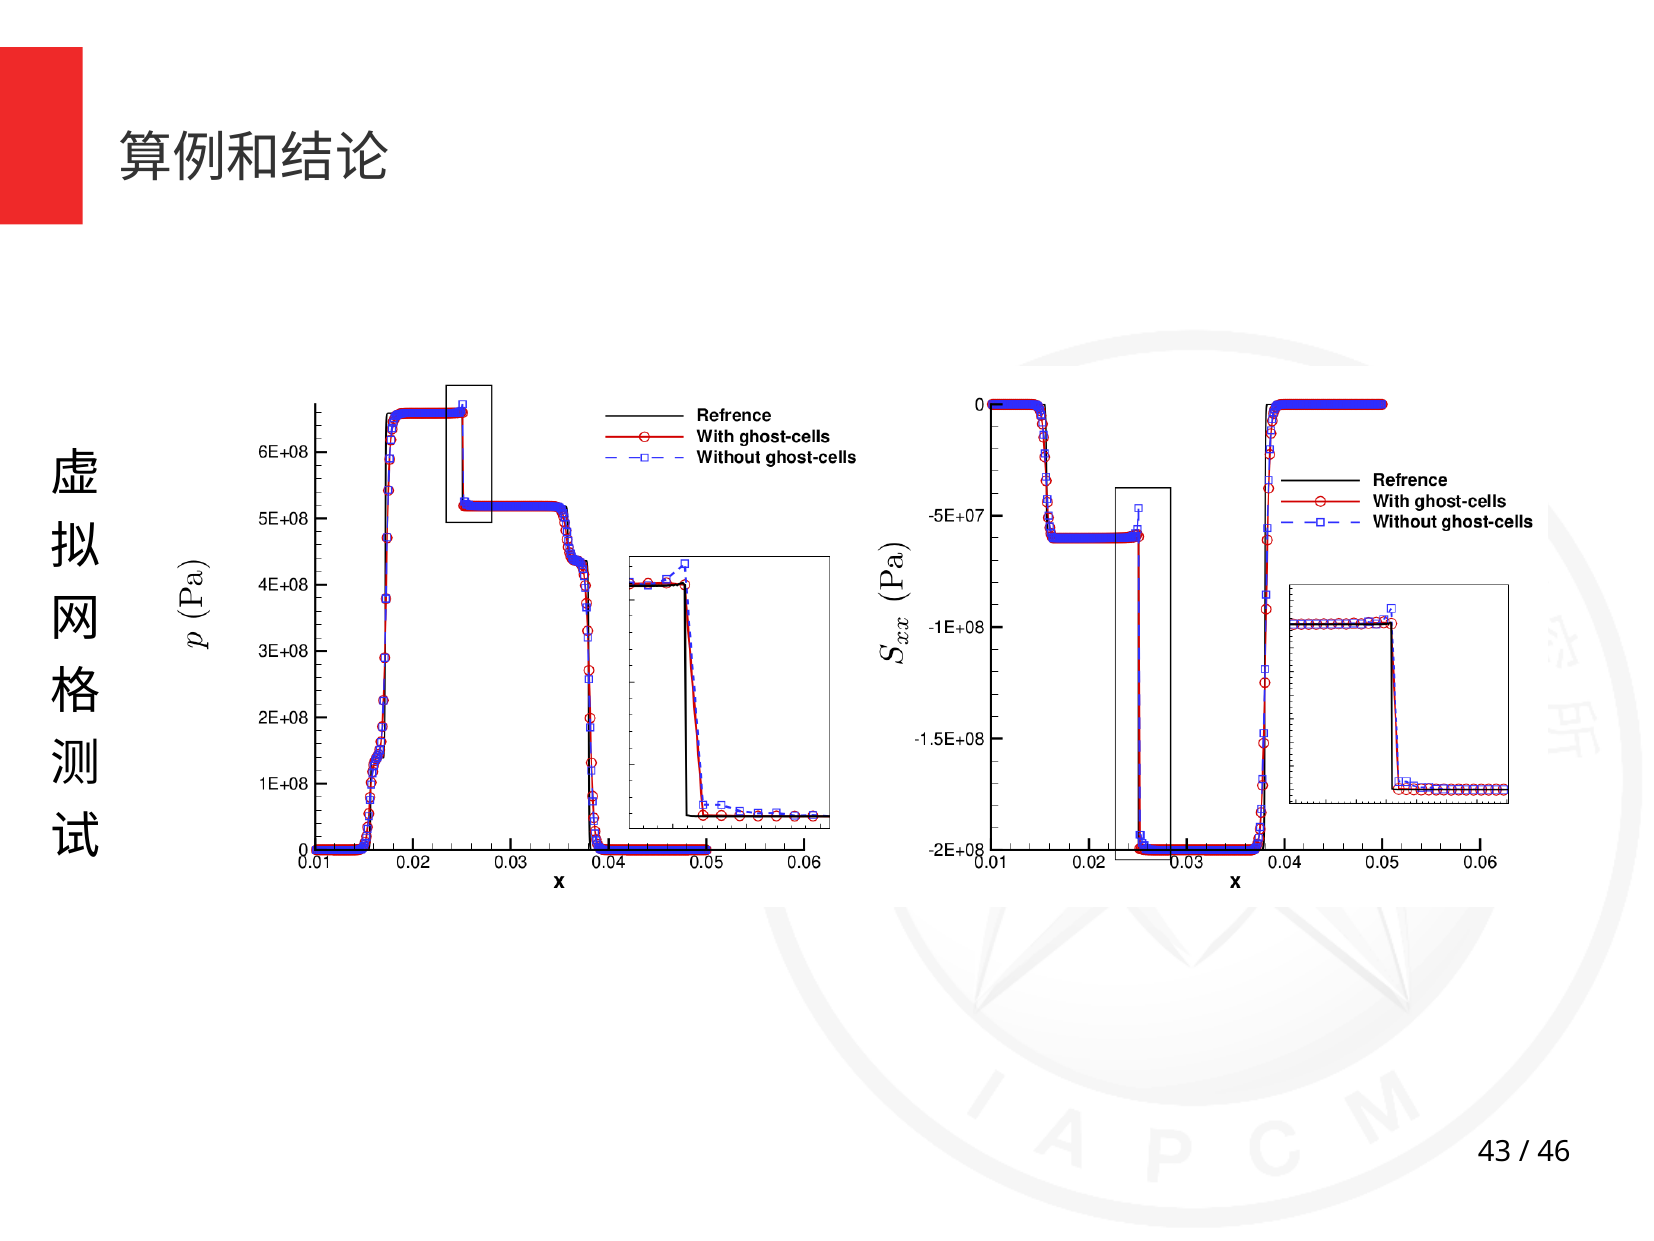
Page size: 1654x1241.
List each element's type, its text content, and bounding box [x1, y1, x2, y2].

title 算例和结论 [118, 49, 1571, 257]
picture [162, 321, 1654, 1241]
text_box 虚拟网格测试 [35, 425, 130, 790]
